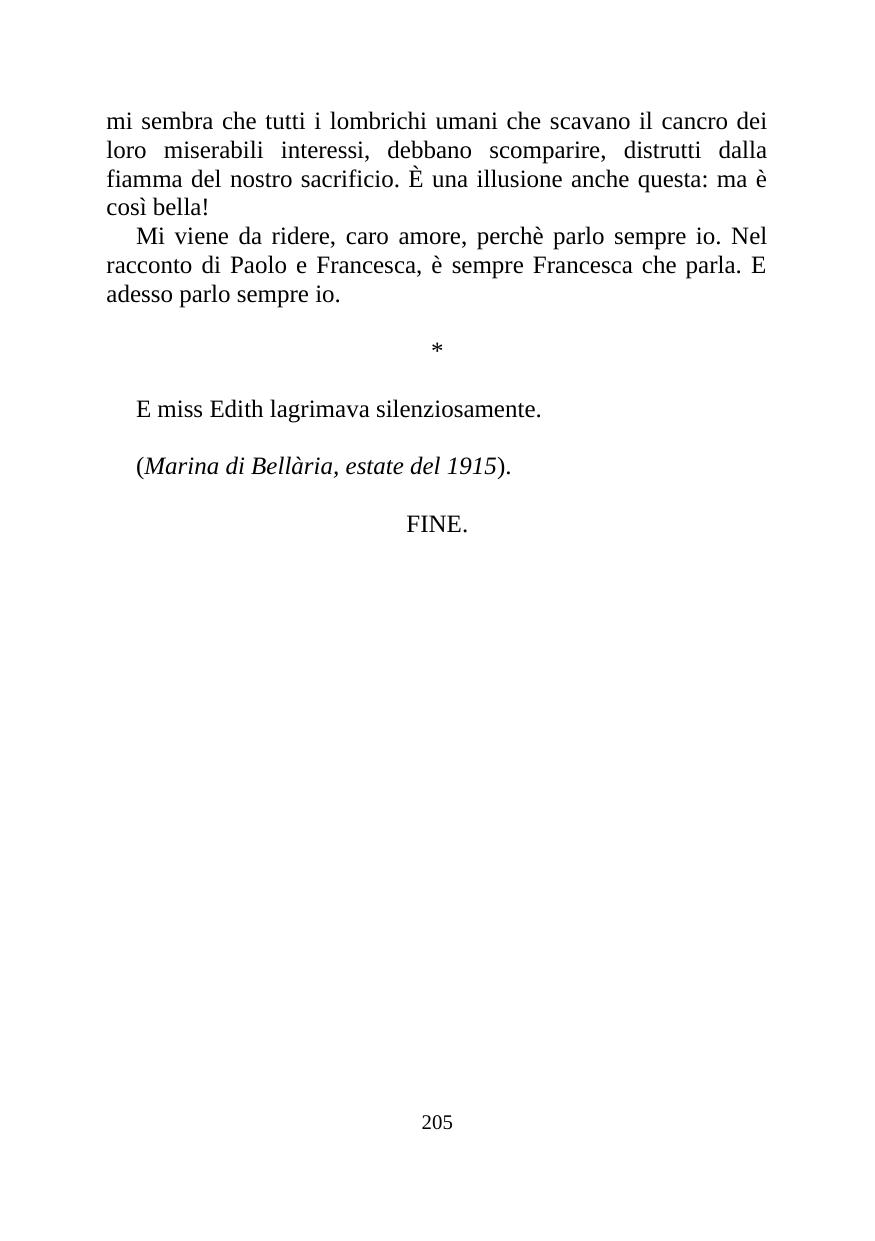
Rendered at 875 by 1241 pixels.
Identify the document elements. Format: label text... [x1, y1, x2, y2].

text FINE. [106, 509, 768, 537]
text E miss Edith lagrimava silenziosamente. [106, 394, 768, 422]
text * [106, 336, 768, 365]
text (Marina di Bellària, estate del 1915). [106, 451, 768, 480]
text mi sembra che tutti i lombrichi umani che scavano il cancro dei loro miserabili interessi, debbano scomparire, distrutti dalla fiamma del nostro sacrificio. È una illusione anche questa: ma è così bella! [106, 106, 768, 221]
text Mi viene da ridere, caro amore, perchè parlo sempre io. Nel racconto di Paolo e Francesca, è sempre Francesca che parla. E adesso parlo sempre io. [106, 221, 768, 307]
